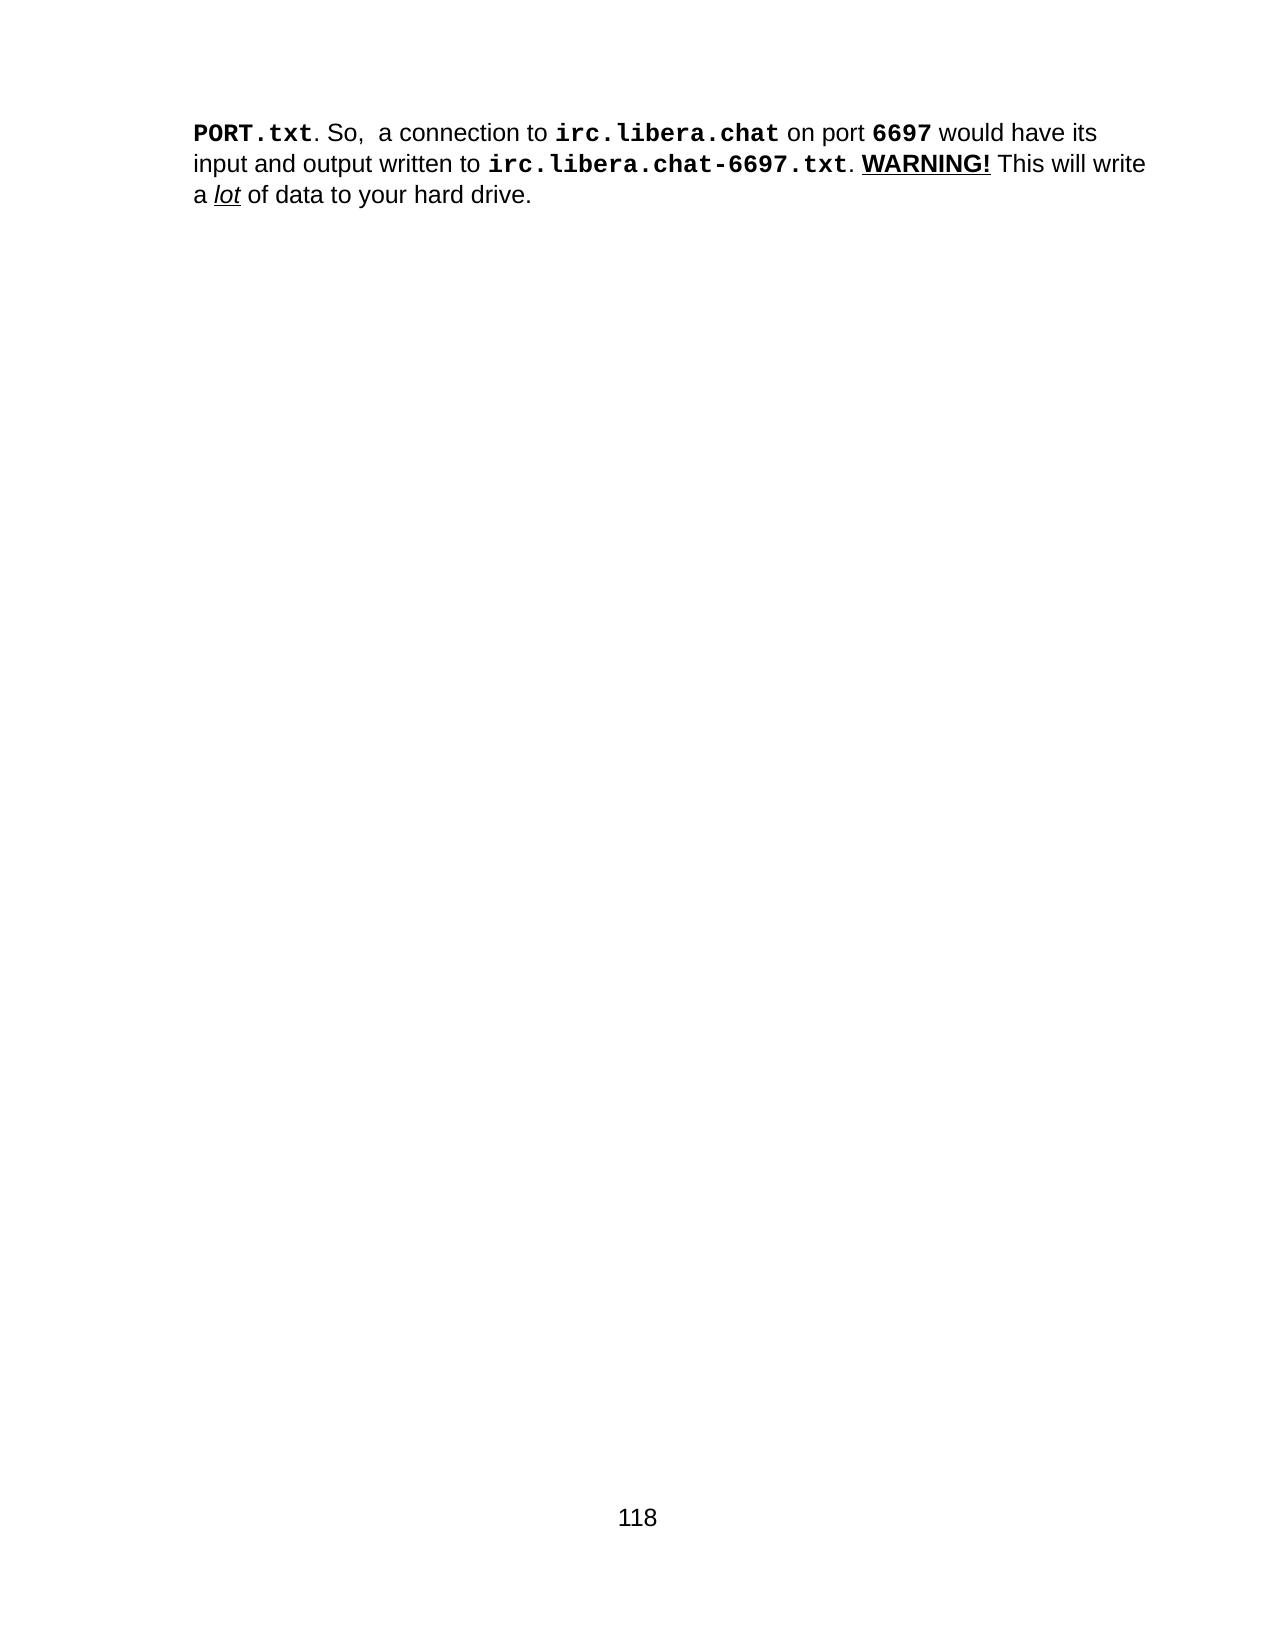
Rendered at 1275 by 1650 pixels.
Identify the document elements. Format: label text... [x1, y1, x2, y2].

list PORT.txt. So, a connection to irc.libera.chat on port 6697 would have its input and output written to irc.libera.chat-6697.txt. WARNING! This will write a lot of data to your hard drive. [156, 118, 1157, 209]
